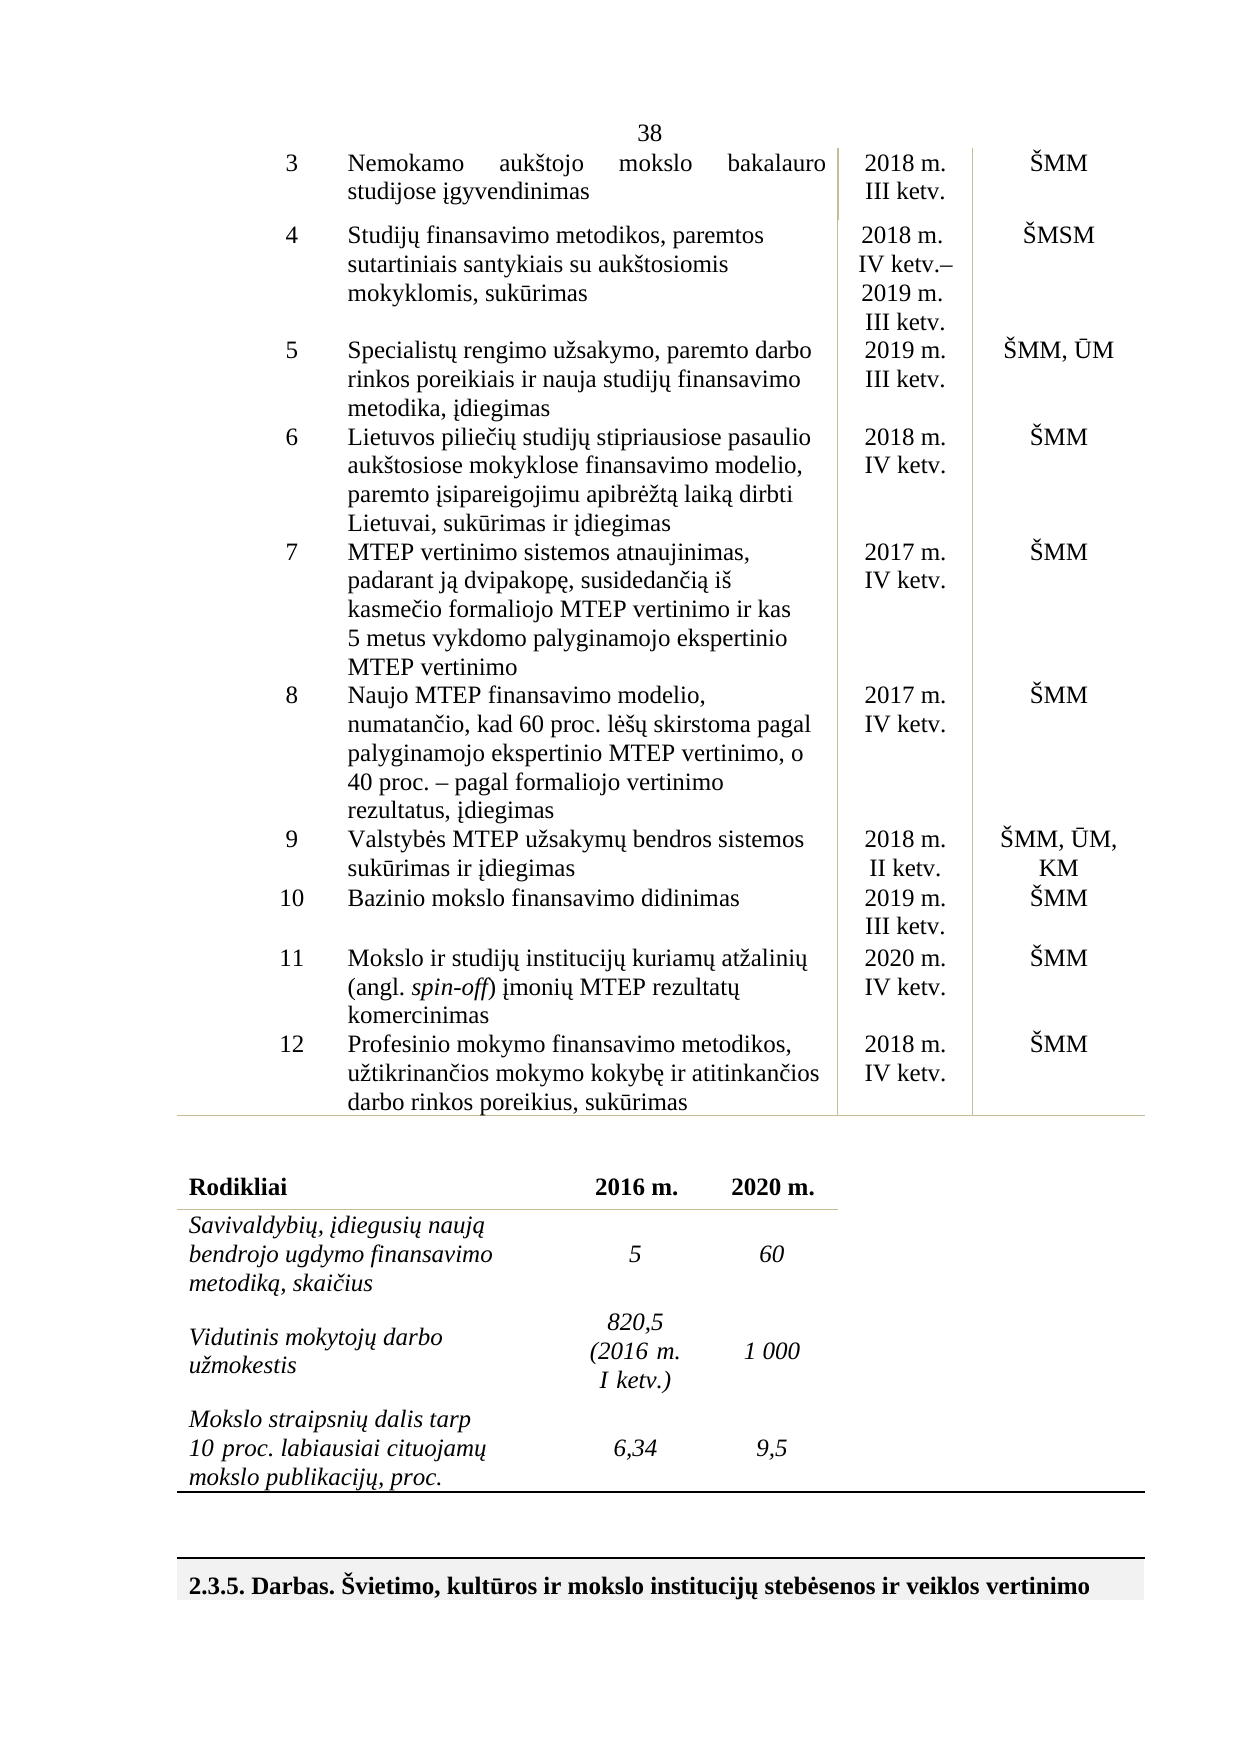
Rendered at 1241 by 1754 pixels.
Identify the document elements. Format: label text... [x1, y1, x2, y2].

table_cell Studijų finansavimo metodikos, paremtos sutartiniais santykiais su aukštosiomis mokyklomis, sukūrimas [336, 220, 837, 335]
table_cell [177, 883, 247, 943]
table_cell 2017 m. IV ketv. [838, 537, 972, 680]
table_cell [177, 680, 247, 824]
table_cell Vidutinis mokytojų darbo užmokestis [177, 1297, 564, 1404]
table_cell 2017 m. IV ketv. [838, 680, 972, 824]
table_cell [500, 1163, 564, 1209]
table_cell [177, 1116, 247, 1163]
table_cell 3 [247, 148, 336, 220]
table_cell [973, 1116, 1144, 1163]
table_cell 2018 m. III ketv. [839, 148, 972, 220]
table_cell ŠMM [973, 883, 1144, 943]
table_cell 2020 m. IV ketv. [838, 943, 972, 1029]
table_cell ŠMM [973, 943, 1144, 1029]
table_cell [973, 1209, 1144, 1297]
table_cell 1 000 [708, 1297, 838, 1404]
table_cell Savivaldybių, įdiegusių naują bendrojo ugdymo finansavimo metodiką, skaičius [177, 1210, 564, 1297]
table_cell 9 [247, 824, 336, 883]
table_cell Bazinio mokslo finansavimo didinimas [336, 883, 837, 943]
table_cell ŠMM [973, 422, 1144, 537]
table_cell 8 [247, 680, 336, 824]
table_cell Profesinio mokymo finansavimo metodikos, užtikrinančios mokymo kokybę ir atitinkančios darbo rinkos poreikius, sukūrimas [336, 1029, 837, 1115]
table_cell 60 [708, 1210, 838, 1297]
table_cell [336, 1163, 500, 1209]
table_cell ŠMM [973, 148, 1144, 220]
table_cell 2020 m. [708, 1163, 838, 1209]
table_cell 2018 m. IV ketv. [838, 1029, 972, 1115]
table_cell [177, 1029, 247, 1115]
table_cell [336, 1493, 500, 1557]
table_cell 5 [247, 335, 336, 422]
table_cell [838, 1116, 973, 1163]
table_cell [177, 148, 247, 220]
table_cell 7 [247, 537, 336, 680]
table_cell 4 [247, 220, 336, 335]
table_cell [838, 1209, 973, 1297]
table_cell 9,5 [708, 1404, 838, 1491]
table_cell [973, 1297, 1144, 1404]
table_cell ŠMM [973, 537, 1144, 680]
table_cell ŠMM, ŪM, KM [973, 824, 1144, 883]
table_cell Nemokamo aukštojo mokslo bakalauro studijose įgyvendinimas [336, 148, 837, 220]
table_cell [708, 1493, 838, 1557]
table_cell Naujo MTEP finansavimo modelio, numatančio, kad 60 proc. lėšų skirstoma pagal palyginamojo ekspertinio MTEP vertinimo, o 40 proc. – pagal formaliojo vertinimo rezultatus, įdiegimas [336, 680, 837, 824]
table_cell [565, 1493, 708, 1557]
table_cell 2.3.5. Darbas. Švietimo, kultūros ir mokslo institucijų stebėsenos ir veiklos vertinimo [177, 1559, 1144, 1600]
table_cell [708, 1116, 838, 1163]
table_cell MTEP vertinimo sistemos atnaujinimas, padarant ją dvipakopę, susidedančią iš kasmečio formaliojo MTEP vertinimo ir kas 5 metus vykdomo palyginamojo ekspertinio MTEP vertinimo [336, 537, 837, 680]
table_cell [177, 220, 247, 335]
table_cell ŠMM [973, 680, 1144, 824]
table_cell 2018 m. II ketv. [838, 824, 972, 883]
table_cell Valstybės MTEP užsakymų bendros sistemos sukūrimas ir įdiegimas [336, 824, 837, 883]
table_cell Lietuvos piliečių studijų stipriausiose pasaulio aukštosiose mokyklose finansavimo modelio, paremto įsipareigojimu apibrėžtą laiką dirbti Lietuvai, sukūrimas ir įdiegimas [336, 422, 837, 537]
table_cell 5 [565, 1210, 708, 1297]
table_cell [973, 1163, 1144, 1209]
table_cell 2016 m. [565, 1163, 708, 1209]
table_cell [500, 1116, 564, 1163]
table_cell [973, 1404, 1144, 1491]
table_cell [838, 1404, 973, 1491]
table_cell [177, 422, 247, 537]
table_cell [177, 943, 247, 1029]
table_cell 11 [247, 943, 336, 1029]
table_cell 12 [247, 1029, 336, 1115]
table_cell ŠMM, ŪM [973, 335, 1144, 422]
table_cell [500, 1493, 564, 1557]
table_cell [838, 1297, 973, 1404]
table_cell [336, 1116, 500, 1163]
table_cell [838, 1493, 973, 1557]
table_cell 2019 m. III ketv. [838, 335, 972, 422]
table_cell [177, 1493, 247, 1557]
table_cell ŠMM [973, 1029, 1144, 1115]
table_cell 10 [247, 883, 336, 943]
table_cell 2019 m. III ketv. [838, 883, 972, 943]
table_cell 6,34 [565, 1404, 708, 1491]
table_cell Specialistų rengimo užsakymo, paremto darbo rinkos poreikiais ir nauja studijų finansavimo metodika, įdiegimas [336, 335, 837, 422]
table_cell [247, 1116, 336, 1163]
table_cell 2018 m. IV ketv.–2019 m. III ketv. [838, 220, 972, 335]
table_cell Rodikliai [177, 1163, 336, 1209]
table_cell [565, 1116, 708, 1163]
table_cell [838, 1163, 973, 1209]
table_cell Mokslo straipsnių dalis tarp 10 proc. labiausiai cituojamų mokslo publikacijų, proc. [177, 1404, 564, 1491]
table_cell [177, 824, 247, 883]
table_cell 820,5 (2016 m. I ketv.) [565, 1297, 708, 1404]
table_cell [973, 1493, 1144, 1557]
table_cell [247, 1493, 336, 1557]
table_cell Mokslo ir studijų institucijų kuriamų atžalinių (angl. spin-off) įmonių MTEP rezultatų komercinimas [336, 943, 837, 1029]
table_cell ŠMSM [973, 220, 1144, 335]
table_cell 6 [247, 422, 336, 537]
table_cell [177, 537, 247, 680]
table_cell 2018 m. IV ketv. [838, 422, 972, 537]
table_cell [177, 335, 247, 422]
